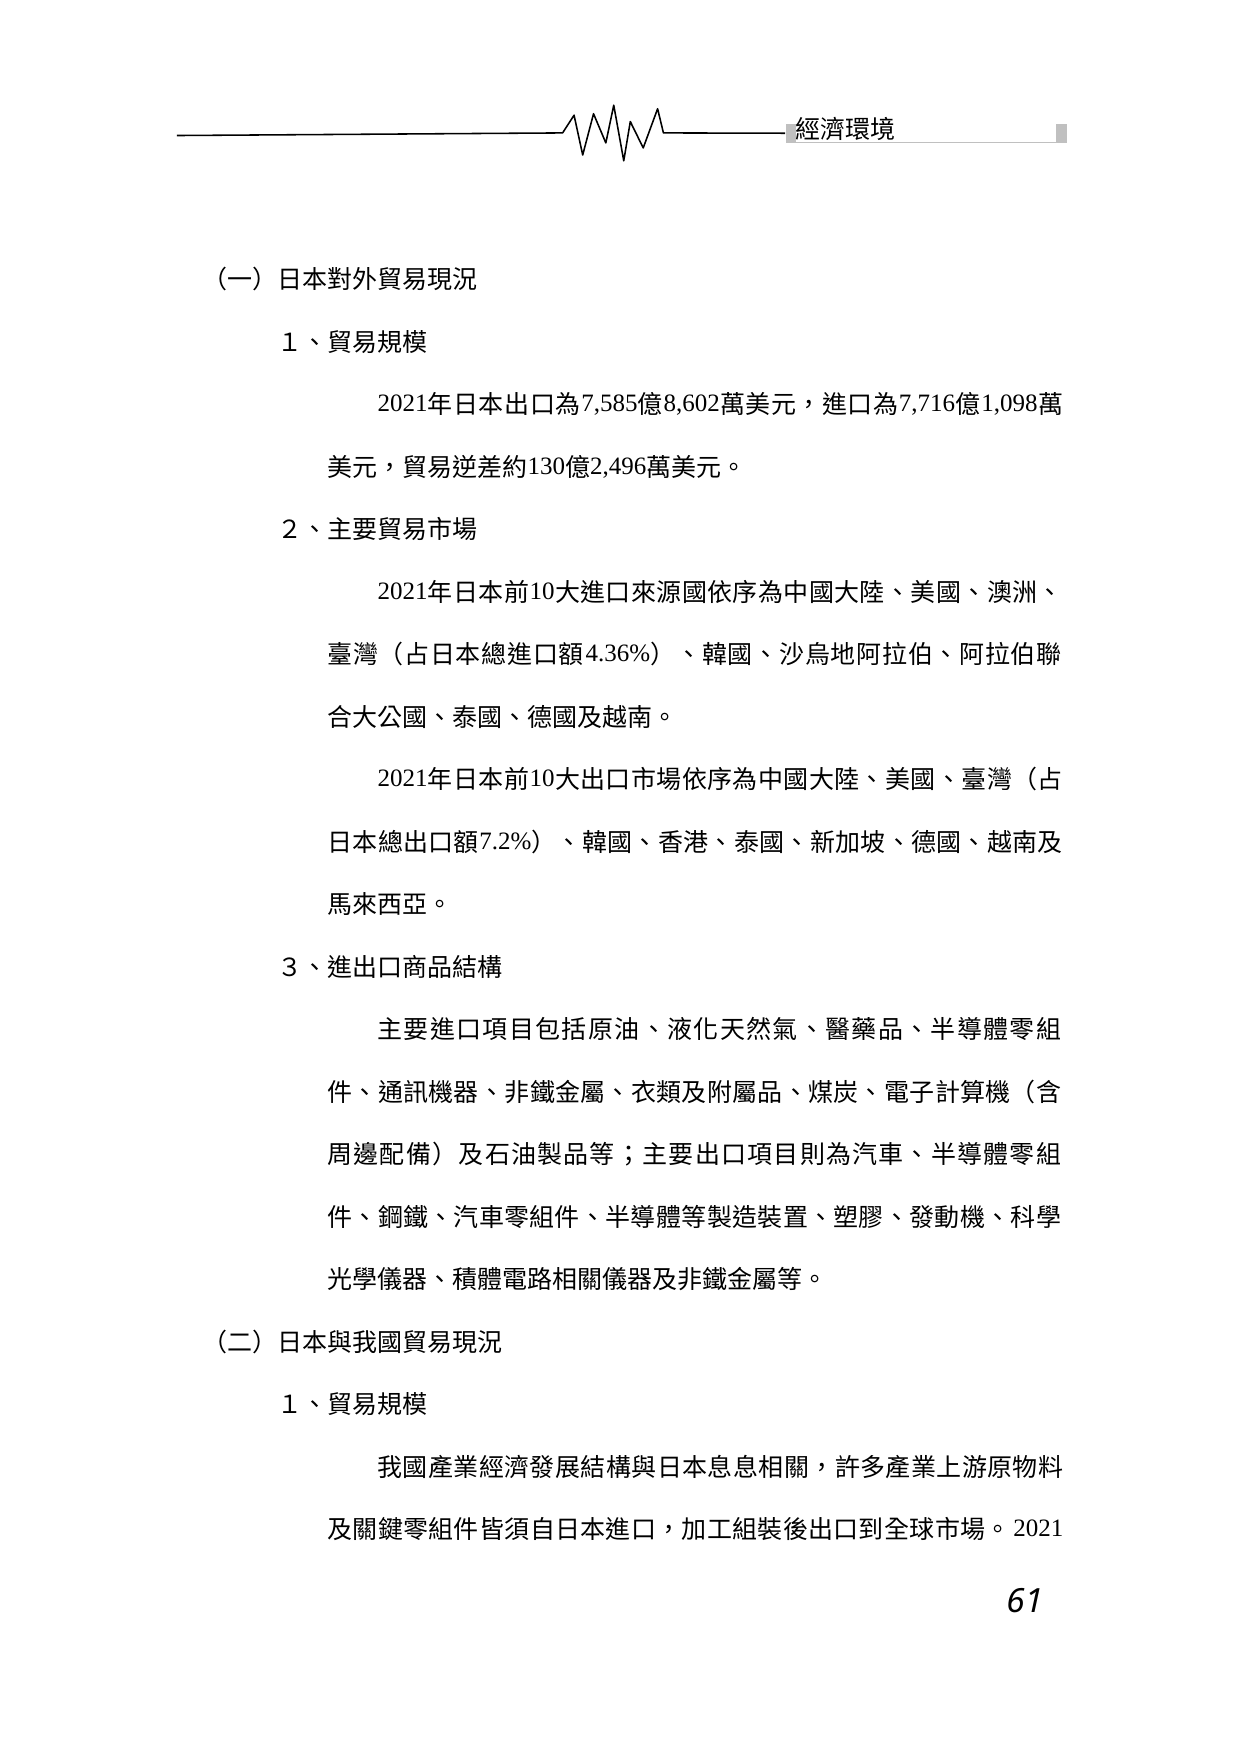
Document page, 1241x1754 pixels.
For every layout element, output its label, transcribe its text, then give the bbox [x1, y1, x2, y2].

text １、貿易規模 [277, 299, 1063, 361]
text ３、進出口商品結構 [277, 924, 1063, 986]
text 2021年日本出口為7,585億8,602萬美元，進口為7,716億1,098萬美元，貿易逆差約130億2,496萬美元。 [327, 361, 1063, 486]
text １、貿易規模 [277, 1361, 1063, 1424]
text 我國產業經濟發展結構與日本息息相關，許多產業上游原物料及關鍵零組件皆須自日本進口，加工組裝後出口到全球市場。2021 [327, 1424, 1063, 1549]
text ２、主要貿易市場 [277, 486, 1063, 549]
text 主要進口項目包括原油、液化天然氣、醫藥品、半導體零組件、通訊機器、非鐵金屬、衣類及附屬品、煤炭、電子計算機（含周邊配備）及石油製品等；主要出口項目則為汽車、半導體零組件、鋼鐵、汽車零組件、半導體等製造裝置、塑膠、發動機、科學光學儀器、積體電路相關儀器及非鐵金屬等。 [327, 986, 1063, 1299]
text （二）日本與我國貿易現況 [202, 1299, 1063, 1361]
text 2021年日本前10大進口來源國依序為中國大陸、美國、澳洲、臺灣（占日本總進口額4.36%）、韓國、沙烏地阿拉伯、阿拉伯聯合大公國、泰國、德國及越南。 [327, 549, 1063, 736]
text 2021年日本前10大出口市場依序為中國大陸、美國、臺灣（占日本總出口額7.2%）、韓國、香港、泰國、新加坡、德國、越南及馬來西亞。 [327, 736, 1063, 924]
text （一）日本對外貿易現況 [202, 236, 1063, 299]
